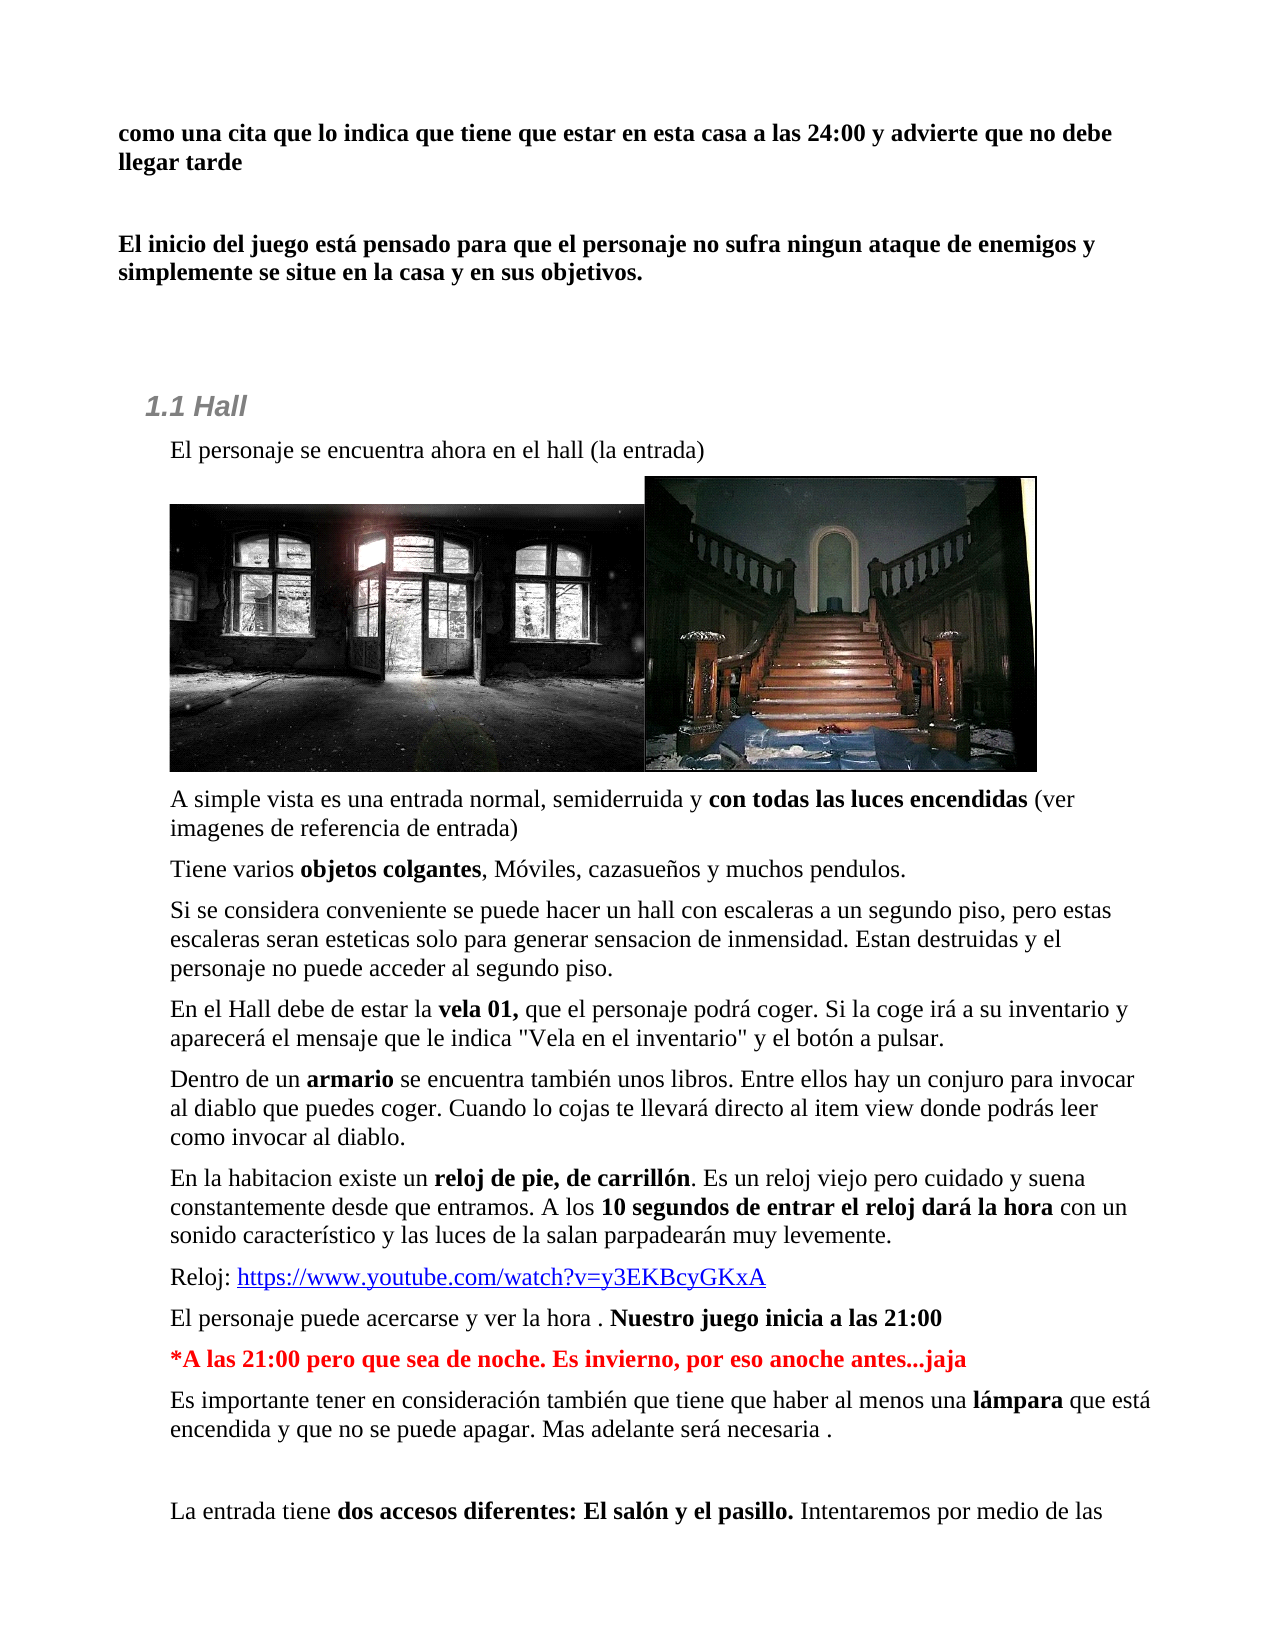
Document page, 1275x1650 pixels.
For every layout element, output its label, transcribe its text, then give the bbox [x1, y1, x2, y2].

text Si se considera conveniente se puede hacer un hall con escaleras a un segundo piso, pero estas escaleras seran esteticas solo para generar sensacion de inmensidad. Estan destruidas y el personaje no puede acceder al segundo piso. [170, 896, 1157, 982]
text En el Hall debe de estar la vela 01, que el personaje podrá coger. Si la coge irá a su inventario y aparecerá el mensaje que le indica "Vela en el inventario" y el botón a pulsar. [170, 994, 1157, 1052]
text Tiene varios objetos colgantes, Móviles, cazasueños y muchos pendulos. [170, 854, 1157, 883]
text Es importante tener en consideración también que tiene que haber al menos una lámpara que está encendida y que no se puede apagar. Mas adelante será necesaria . [170, 1386, 1157, 1443]
text En la habitacion existe un reloj de pie, de carrillón. Es un reloj viejo pero cuidado y suena constantemente desde que entramos. A los 10 segundos de entrar el reloj dará la hora con un sonido característico y las luces de la salan parpadearán muy levemente. [170, 1163, 1157, 1249]
text Dentro de un armario se encuentra también unos libros. Entre ellos hay un conjuro para invocar al diablo que puedes coger. Cuando lo cojas te llevará directo al item view donde podrás leer como invocar al diablo. [170, 1064, 1157, 1151]
text *A las 21:00 pero que sea de noche. Es invierno, por eso anoche antes...jaja [170, 1344, 1157, 1373]
text La entrada tiene dos accesos diferentes: El salón y el pasillo. Intentaremos por medio de las [170, 1496, 1157, 1525]
text A simple vista es una entrada normal, semiderruida y con todas las luces encendidas (ver imagenes de referencia de entrada) [170, 784, 1157, 842]
text como una cita que lo indica que tiene que estar en esta casa a las 24:00 y advierte que no debe llegar tarde [118, 118, 1157, 176]
text El personaje puede acercarse y ver la hora . Nuestro juego inicia a las 21:00 [170, 1303, 1157, 1332]
text Reloj: https://www.youtube.com/watch?v=y3EKBcyGKxA [170, 1262, 1157, 1291]
text El personaje se encuentra ahora en el hall (la entrada) [170, 435, 1157, 464]
text El inicio del juego está pensado para que el personaje no sufra ningun ataque de enemigos y simplemente se situe en la casa y en sus objetivos. [118, 229, 1157, 286]
text 1.1 Hall [145, 389, 1157, 423]
